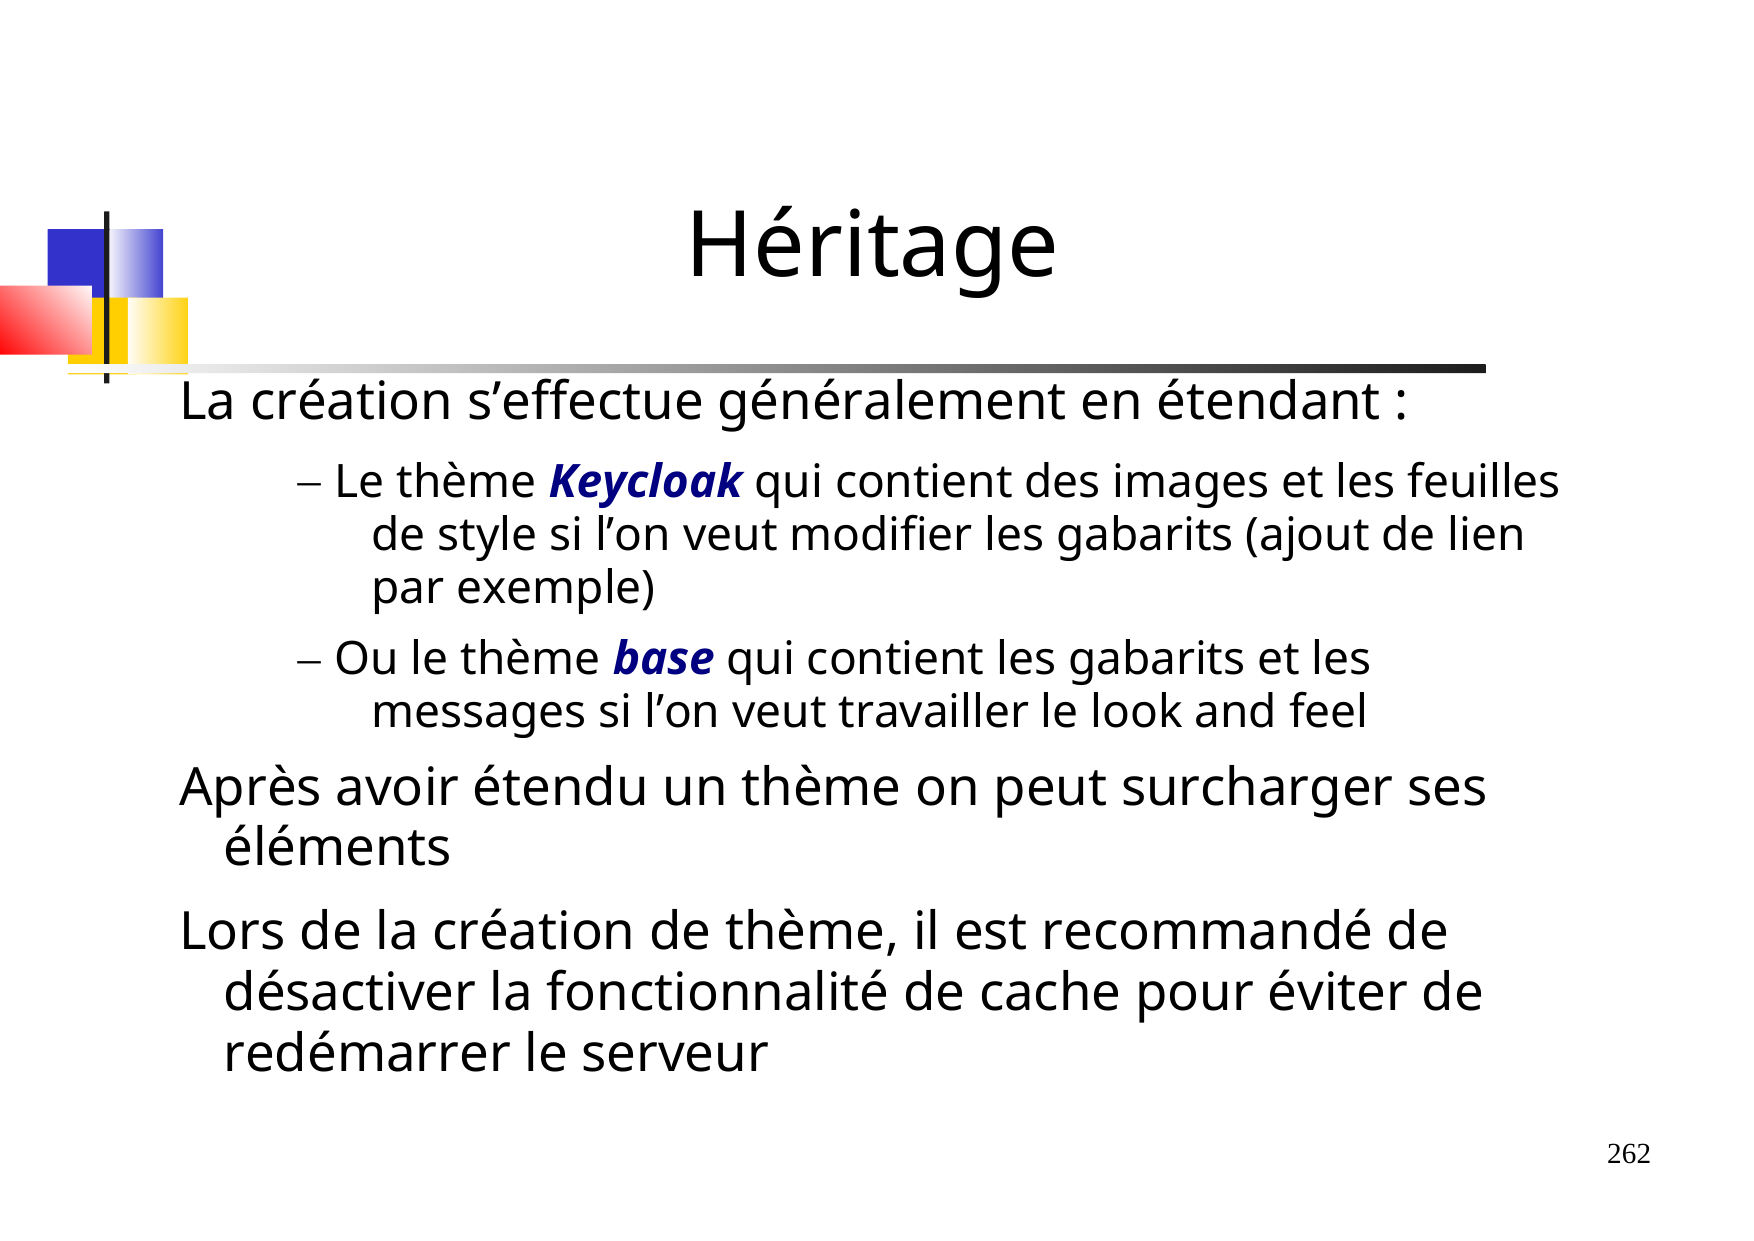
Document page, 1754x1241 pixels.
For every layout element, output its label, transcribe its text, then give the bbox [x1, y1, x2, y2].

list La création s’effectue généralement en étendant : Le thème Keycloak qui contient des images et les feuilles de style si l’on veut modifier les gabarits (ajout de lien par exemple) Ou le thème base qui contient les gabarits et les messages si l’on veut travailler le look and feel Après avoir étendu un thème on peut surcharger ses éléments Lors de la création de thème, il est recommandé de désactiver la fonctionnalité de cache pour éviter de redémarrer le serveur [179, 371, 1567, 1091]
title Héritage [179, 139, 1567, 351]
